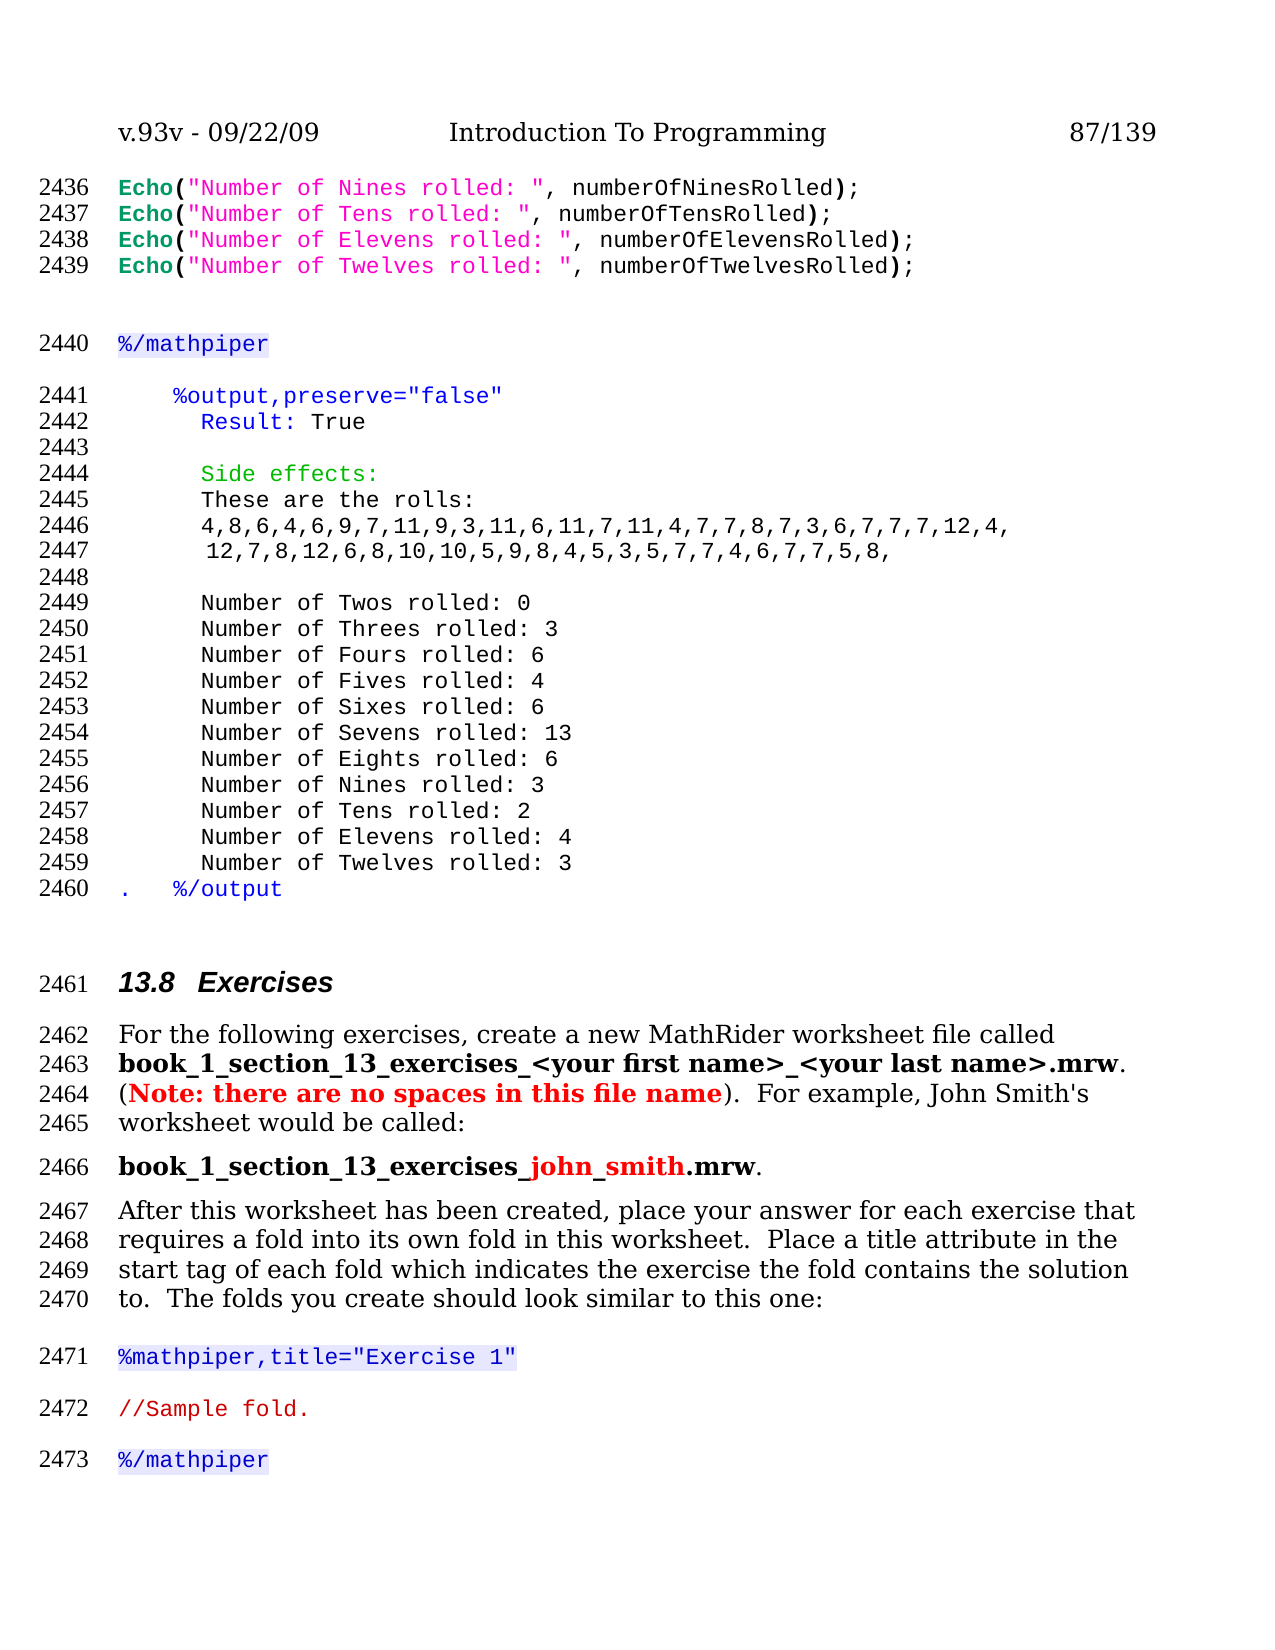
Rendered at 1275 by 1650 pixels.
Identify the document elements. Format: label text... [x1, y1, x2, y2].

text %/mathpiper [118, 332, 1157, 358]
text Number of Tens rolled: 2 [118, 799, 1157, 825]
text book_1_section_13_exercises_john_smith.mrw. [118, 1152, 1157, 1181]
text Number of Nines rolled: 3 [118, 773, 1157, 799]
text %mathpiper,title="Exercise 1" [118, 1345, 1157, 1371]
text Echo("Number of Nines rolled: ", numberOfNinesRolled); [118, 177, 1157, 203]
text Result: True [118, 410, 1157, 436]
text 12,7,8,12,6,8,10,10,5,9,8,4,5,3,5,7,7,4,6,7,7,5,8, [118, 540, 1157, 566]
text Echo("Number of Twelves rolled: ", numberOfTwelvesRolled); [118, 254, 1157, 281]
text Number of Eights rolled: 6 [118, 747, 1157, 773]
text For the following exercises, create a new MathRider worksheet file called book_1_section_13_exercises_<your first name>_<your last name>.mrw. (Note: there are no spaces in this file name). For example, John Smith's worksheet would be called: [118, 1020, 1157, 1137]
text //Sample fold. [118, 1397, 1157, 1423]
text %output,preserve="false" [118, 384, 1157, 410]
text Number of Twelves rolled: 3 [118, 851, 1157, 877]
text Number of Fives rolled: 4 [118, 669, 1157, 696]
text After this worksheet has been created, place your answer for each exercise that requires a fold into its own fold in this worksheet. Place a title attribute in the start tag of each fold which indicates the exercise the fold contains the solution to. The folds you create should look similar to this one: [118, 1196, 1157, 1313]
subtitle Exercises [118, 966, 1157, 999]
text 4,8,6,4,6,9,7,11,9,3,11,6,11,7,11,4,7,7,8,7,3,6,7,7,7,12,4, [118, 514, 1157, 540]
text . %/output [118, 877, 1157, 903]
text Number of Twos rolled: 0 [118, 592, 1157, 618]
text Number of Sevens rolled: 13 [118, 721, 1157, 747]
text Side effects: [118, 462, 1157, 488]
text Number of Elevens rolled: 4 [118, 825, 1157, 851]
text Number of Sixes rolled: 6 [118, 696, 1157, 721]
text Number of Threes rolled: 3 [118, 618, 1157, 644]
text These are the rolls: [118, 488, 1157, 514]
text Echo("Number of Elevens rolled: ", numberOfElevensRolled); [118, 229, 1157, 254]
text Number of Fours rolled: 6 [118, 644, 1157, 669]
text %/mathpiper [118, 1449, 1157, 1475]
text Echo("Number of Tens rolled: ", numberOfTensRolled); [118, 203, 1157, 229]
